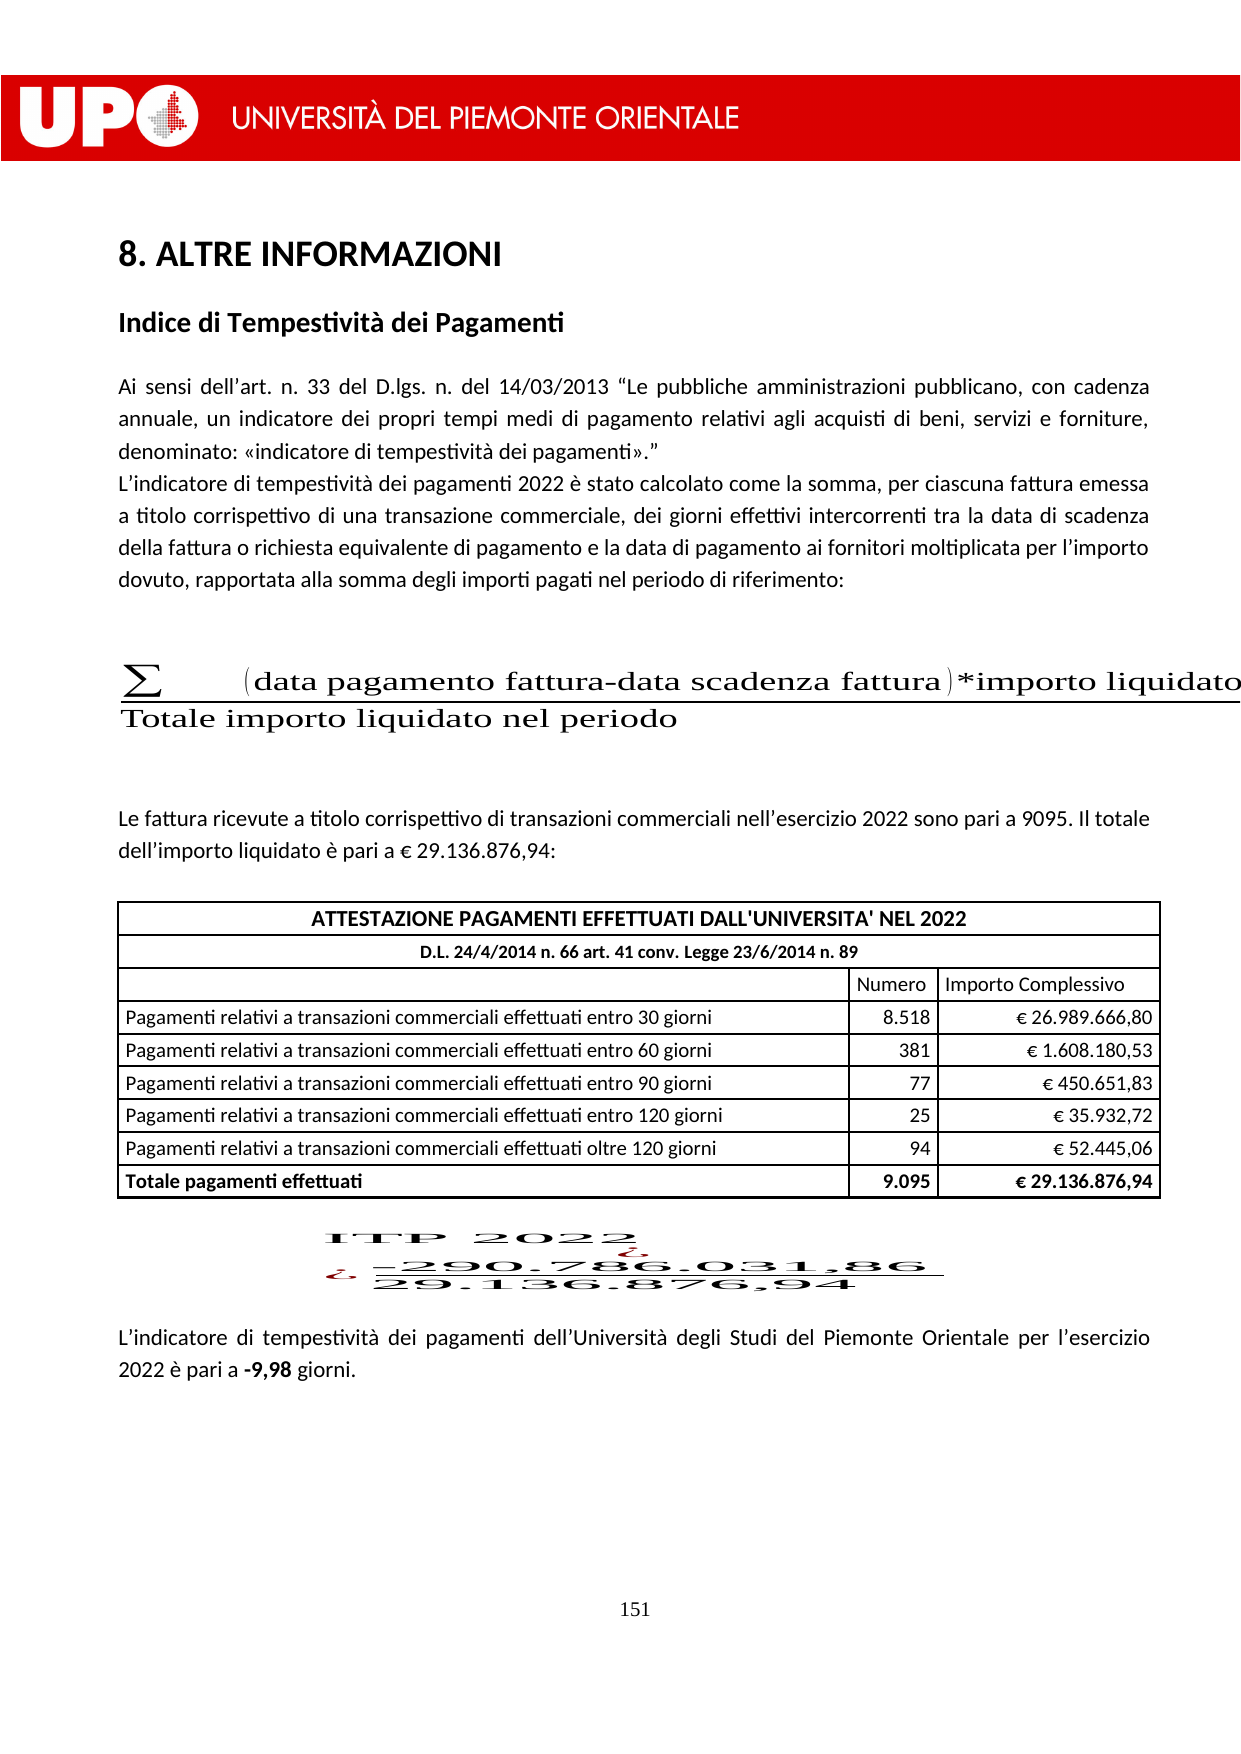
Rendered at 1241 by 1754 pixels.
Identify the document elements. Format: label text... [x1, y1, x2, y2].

table_cell 77 [850, 1067, 937, 1098]
table_cell Totale pagamenti effettuati [119, 1166, 848, 1196]
table_cell € 29.136.876,94 [939, 1166, 1159, 1196]
table_header ATTESTAZIONE PAGAMENTI EFFETTUATI DALL'UNIVERSITA' NEL 2022 [119, 903, 1159, 934]
text Ai sensi dell’art. n. 33 del D.lgs. n. del 14/03/2013 “Le pubbliche amministrazioni pubblicano, con cadenza annuale, un indicatore dei propri tempi medi di pagamento relativi agli acquisti di beni, servizi e forniture, denominato: «indicatore di tempestività dei pagamenti».” [118, 372, 1152, 465]
table_cell Importo Complessivo [939, 969, 1159, 999]
table_cell € 35.932,72 [939, 1100, 1159, 1131]
table_cell Pagamenti relativi a transazioni commerciali effettuati entro 60 giorni [119, 1035, 848, 1065]
subtitle Indice di Tempestività dei Pagamenti [118, 304, 1152, 340]
table_cell € 1.608.180,53 [939, 1035, 1159, 1065]
table_cell 25 [850, 1100, 937, 1131]
table_cell Pagamenti relativi a transazioni commerciali effettuati entro 120 giorni [119, 1100, 848, 1131]
text L’indicatore di tempestività dei pagamenti 2022 è stato calcolato come la somma, per ciascuna fattura emessa a titolo corrispettivo di una transazione commerciale, dei giorni effettivi intercorrenti tra la data di scadenza della fattura o richiesta equivalente di pagamento e la data di pagamento ai fornitori moltiplicata per l’importo dovuto, rapportata alla somma degli importi pagati nel periodo di riferimento: [118, 469, 1152, 593]
table_cell 381 [850, 1035, 937, 1065]
table_cell Pagamenti relativi a transazioni commerciali effettuati entro 30 giorni [119, 1002, 848, 1032]
table_cell 94 [850, 1133, 937, 1164]
subtitle 8. ALTRE INFORMAZIONI [118, 230, 1152, 276]
table_cell 8.518 [850, 1002, 937, 1032]
table_cell € 450.651,83 [939, 1067, 1159, 1098]
table_cell € 26.989.666,80 [939, 1002, 1159, 1032]
table_cell Pagamenti relativi a transazioni commerciali effettuati entro 90 giorni [119, 1067, 848, 1098]
text L’indicatore di tempestività dei pagamenti dell’Università degli Studi del Piemonte Orientale per l’esercizio 2022 è pari a -9,98 giorni. [118, 1323, 1152, 1383]
text Le fattura ricevute a titolo corrispettivo di transazioni commerciali nell’esercizio 2022 sono pari a 9095. Il totale dell’importo liquidato è pari a € 29.136.876,94: [118, 804, 1152, 864]
table_cell D.L. 24/4/2014 n. 66 art. 41 conv. Legge 23/6/2014 n. 89 [119, 936, 1159, 967]
table_cell [119, 969, 848, 999]
table_cell 9.095 [850, 1166, 937, 1196]
table_cell Numero [850, 969, 937, 999]
table_cell Pagamenti relativi a transazioni commerciali effettuati oltre 120 giorni [119, 1133, 848, 1164]
table_cell € 52.445,06 [939, 1133, 1159, 1164]
